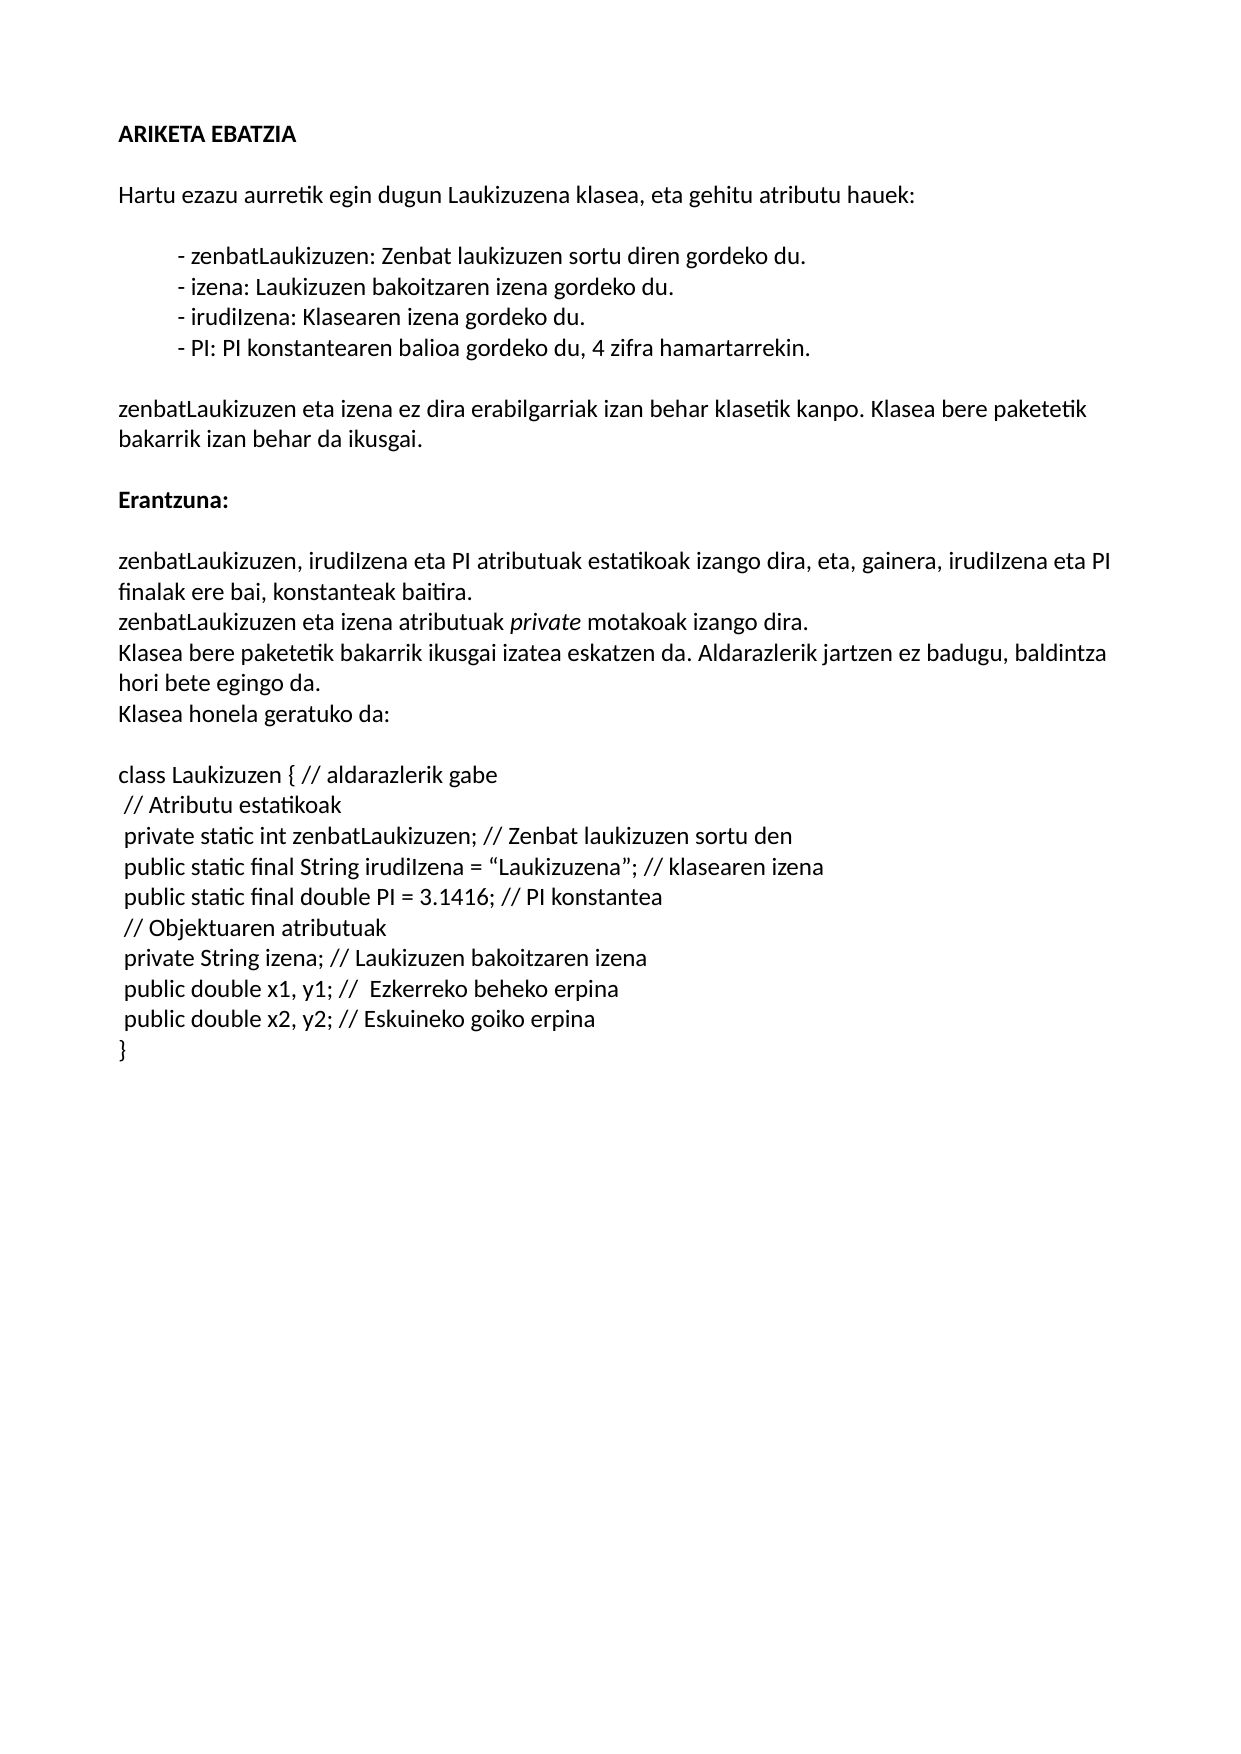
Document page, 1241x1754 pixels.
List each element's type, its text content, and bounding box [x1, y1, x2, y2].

text ARIKETA EBATZIA [118, 118, 1122, 149]
text private static int zenbatLaukizuzen; // Zenbat laukizuzen sortu den [118, 820, 1122, 851]
text class Laukizuzen { // aldarazlerik gabe [118, 759, 1122, 789]
text zenbatLaukizuzen, irudiIzena eta PI atributuak estatikoak izango dira, eta, gainera, irudiIzena eta PI finalak ere bai, konstanteak baitira. [118, 545, 1122, 606]
text // Atributu estatikoak [118, 789, 1122, 820]
text } [118, 1034, 1122, 1064]
text // Objektuaren atributuak [118, 912, 1122, 942]
text - irudiIzena: Klasearen izena gordeko du. [177, 301, 1122, 332]
text - izena: Laukizuzen bakoitzaren izena gordeko du. [177, 271, 1122, 301]
text public double x2, y2; // Eskuineko goiko erpina [118, 1003, 1122, 1034]
text public static final double PI = 3.1416; // PI konstantea [118, 881, 1122, 912]
text public double x1, y1; // Ezkerreko beheko erpina [118, 973, 1122, 1003]
text Erantzuna: [118, 484, 1122, 515]
text private String izena; // Laukizuzen bakoitzaren izena [118, 942, 1122, 973]
text Hartu ezazu aurretik egin dugun Laukizuzena klasea, eta gehitu atributu hauek: [118, 179, 1122, 210]
text Klasea honela geratuko da: [118, 698, 1122, 728]
text zenbatLaukizuzen eta izena ez dira erabilgarriak izan behar klasetik kanpo. Klasea bere paketetik bakarrik izan behar da ikusgai. [118, 393, 1122, 454]
text public static final String irudiIzena = “Laukizuzena”; // klasearen izena [118, 851, 1122, 881]
text - zenbatLaukizuzen: Zenbat laukizuzen sortu diren gordeko du. [177, 240, 1122, 271]
text - PI: PI konstantearen balioa gordeko du, 4 zifra hamartarrekin. [177, 332, 1122, 362]
text Klasea bere paketetik bakarrik ikusgai izatea eskatzen da. Aldarazlerik jartzen ez badugu, baldintza hori bete egingo da. [118, 637, 1122, 698]
text zenbatLaukizuzen eta izena atributuak private motakoak izango dira. [118, 606, 1122, 637]
